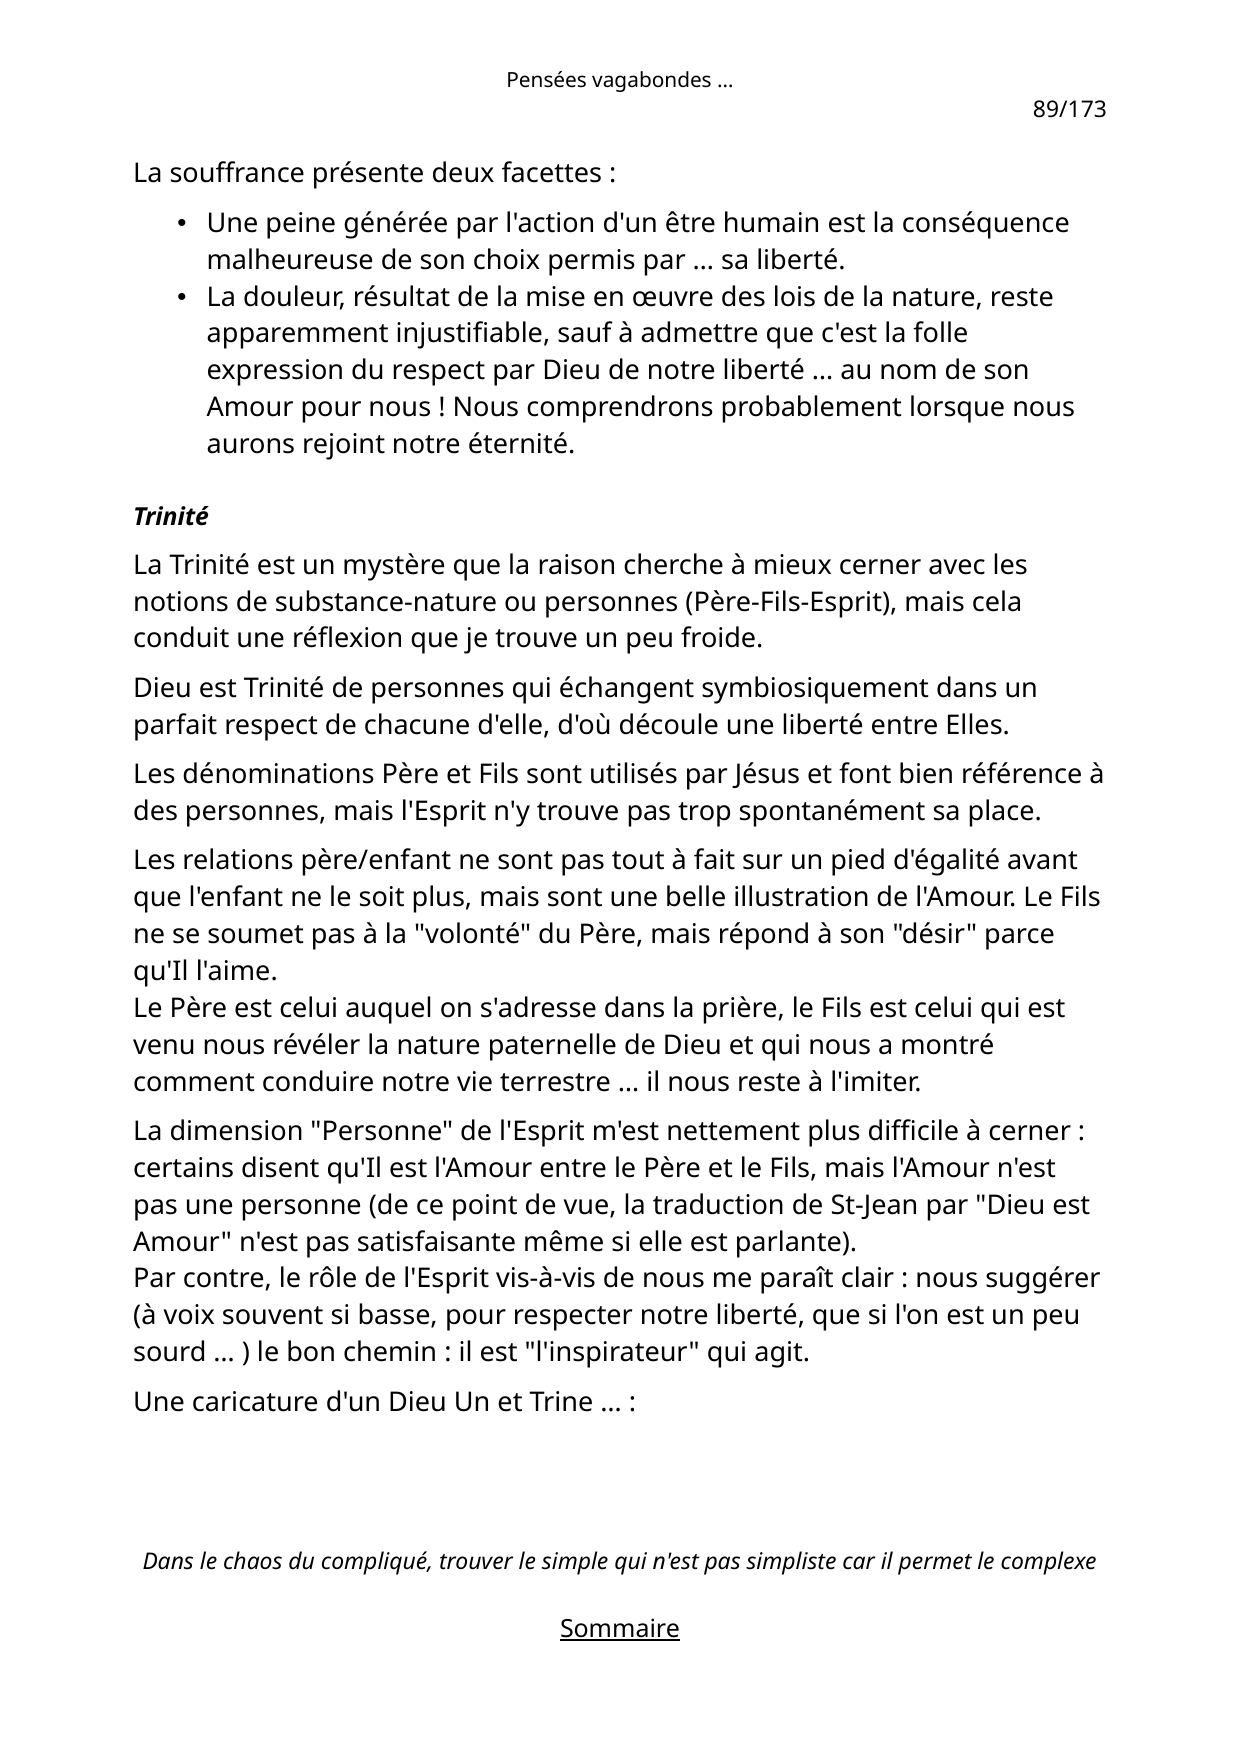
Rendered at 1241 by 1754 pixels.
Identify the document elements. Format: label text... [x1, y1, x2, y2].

text La Trinité est un mystère que la raison cherche à mieux cerner avec les notions de substance-nature ou personnes (Père-Fils-Esprit), mais cela conduit une réflexion que je trouve un peu froide. [133, 545, 1107, 656]
text Les relations père/enfant ne sont pas tout à fait sur un pied d'égalité avant que l'enfant ne le soit plus, mais sont une belle illustration de l'Amour. Le Fils ne se soumet pas à la "volonté" du Père, mais répond à son "désir" parce qu'Il l'aime. Le Père est celui auquel on s'adresse dans la prière, le Fils est celui qui est venu nous révéler la nature paternelle de Dieu et qui nous a montré comment conduire notre vie terrestre … il nous reste à l'imiter. [133, 841, 1107, 1099]
text Une caricature d'un Dieu Un et Trine … : [133, 1382, 1107, 1419]
subtitle Trinité [133, 499, 1107, 533]
text Dieu est Trinité de personnes qui échangent symbiosiquement dans un parfait respect de chacune d'elle, d'où découle une liberté entre Elles. [133, 668, 1107, 742]
text La dimension "Personne" de l'Esprit m'est nettement plus difficile à cerner : certains disent qu'Il est l'Amour entre le Père et le Fils, mais l'Amour n'est pas une personne (de ce point de vue, la traduction de St-Jean par "Dieu est Amour" n'est pas satisfaisante même si elle est parlante). Par contre, le rôle de l'Esprit vis-à-vis de nous me paraît clair : nous suggérer (à voix souvent si basse, pour respecter notre liberté, que si l'on est un peu sourd … ) le bon chemin : il est "l'inspirateur" qui agit. [133, 1111, 1107, 1369]
text Les dénominations Père et Fils sont utilisés par Jésus et font bien référence à des personnes, mais l'Esprit n'y trouve pas trop spontanément sa place. [133, 754, 1107, 828]
text La souffrance présente deux facettes : [133, 154, 1107, 191]
list Une peine générée par l'action d'un être humain est la conséquence malheureuse de son choix permis par … sa liberté. [177, 203, 1107, 277]
list La douleur, résultat de la mise en œuvre des lois de la nature, reste apparemment injustifiable, sauf à admettre que c'est la folle expression du respect par Dieu de notre liberté … au nom de son Amour pour nous ! Nous comprendrons probablement lorsque nous aurons rejoint notre éternité. [177, 277, 1107, 461]
